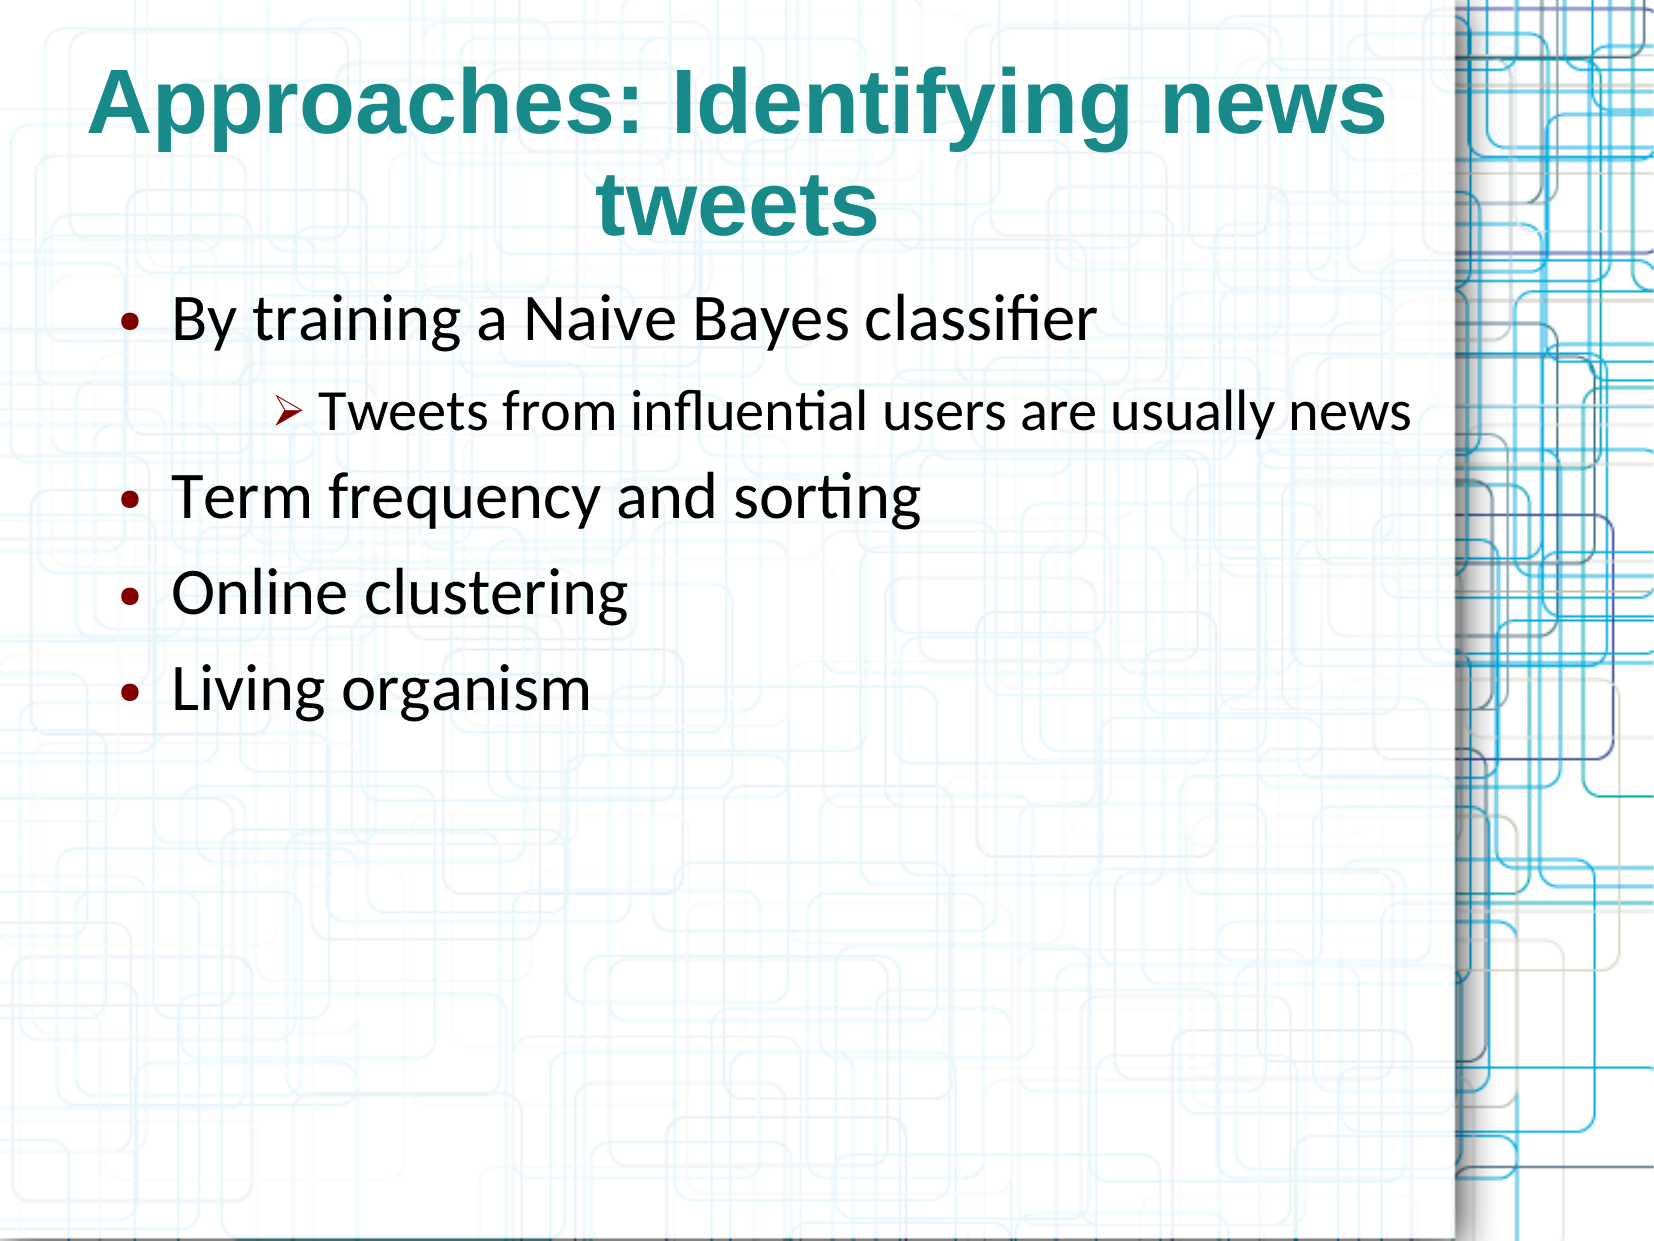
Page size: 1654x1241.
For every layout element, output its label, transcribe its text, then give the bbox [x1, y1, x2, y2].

title Approaches: Identifying news tweets [59, 49, 1418, 257]
list By training a Naive Bayes classifier Tweets from influential users are usually news Term frequency and sorting Online clustering Living organism [82, 290, 1418, 1010]
picture [0, 0, 1654, 1241]
